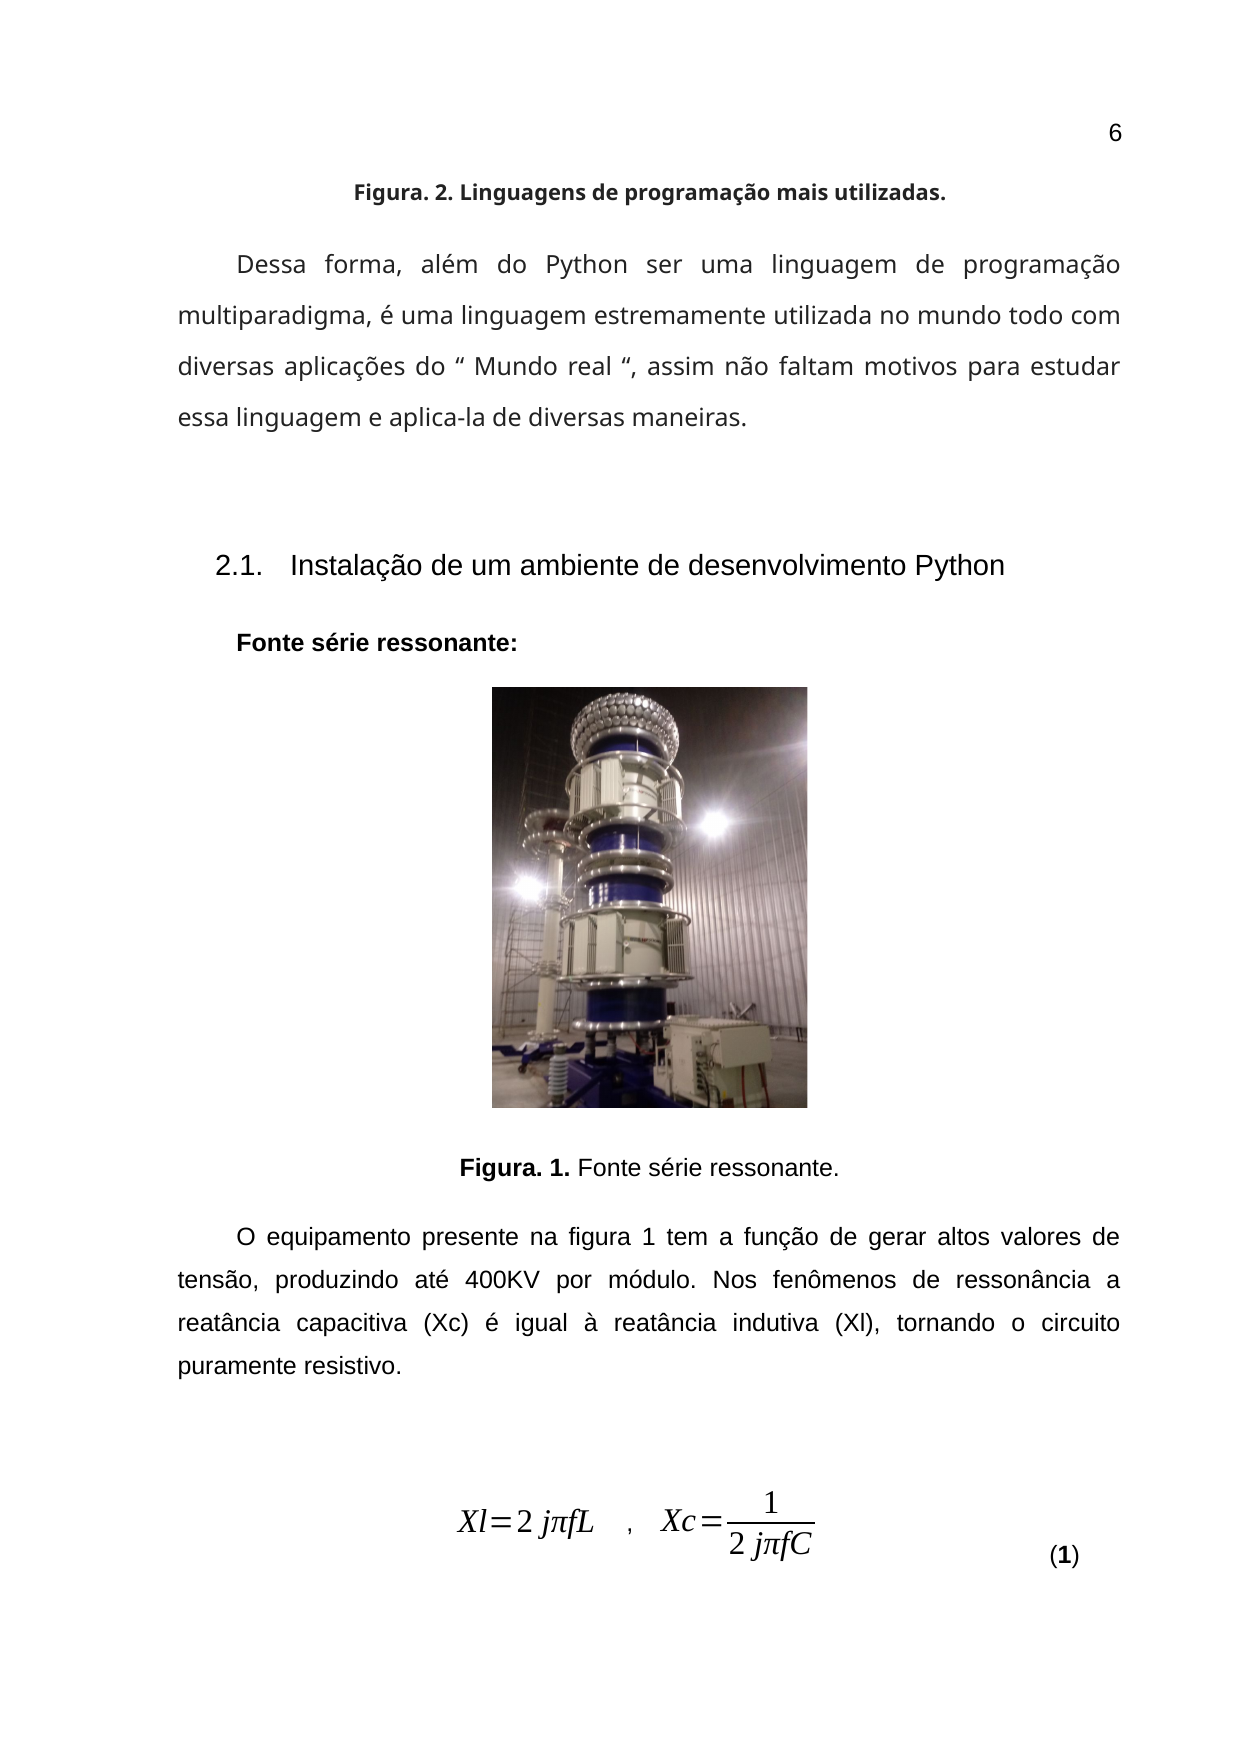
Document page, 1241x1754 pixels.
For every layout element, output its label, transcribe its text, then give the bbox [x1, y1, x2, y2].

text Figura. 2. Linguagens de programação mais utilizadas. [177, 177, 1122, 207]
text Fonte série ressonante: [177, 628, 1122, 657]
table_header (1) [1042, 1471, 1115, 1582]
table_header , [170, 1471, 1042, 1582]
text Figura. 1. Fonte série ressonante. [177, 1108, 1122, 1182]
picture [492, 687, 808, 1108]
subtitle Instalação de um ambiente de desenvolvimento Python [215, 548, 1122, 582]
text Dessa forma, além do Python ser uma linguagem de programação multiparadigma, é uma linguagem estremamente utilizada no mundo todo com diversas aplicações do “ Mundo real “, assim não faltam motivos para estudar essa linguagem e aplica-la de diversas maneiras. [177, 247, 1122, 434]
text O equipamento presente na figura 1 tem a função de gerar altos valores de tensão, produzindo até 400KV por módulo. Nos fenômenos de ressonância a reatância capacitiva (Xc) é igual à reatância indutiva (Xl), tornando o circuito puramente resistivo. [177, 1222, 1122, 1380]
